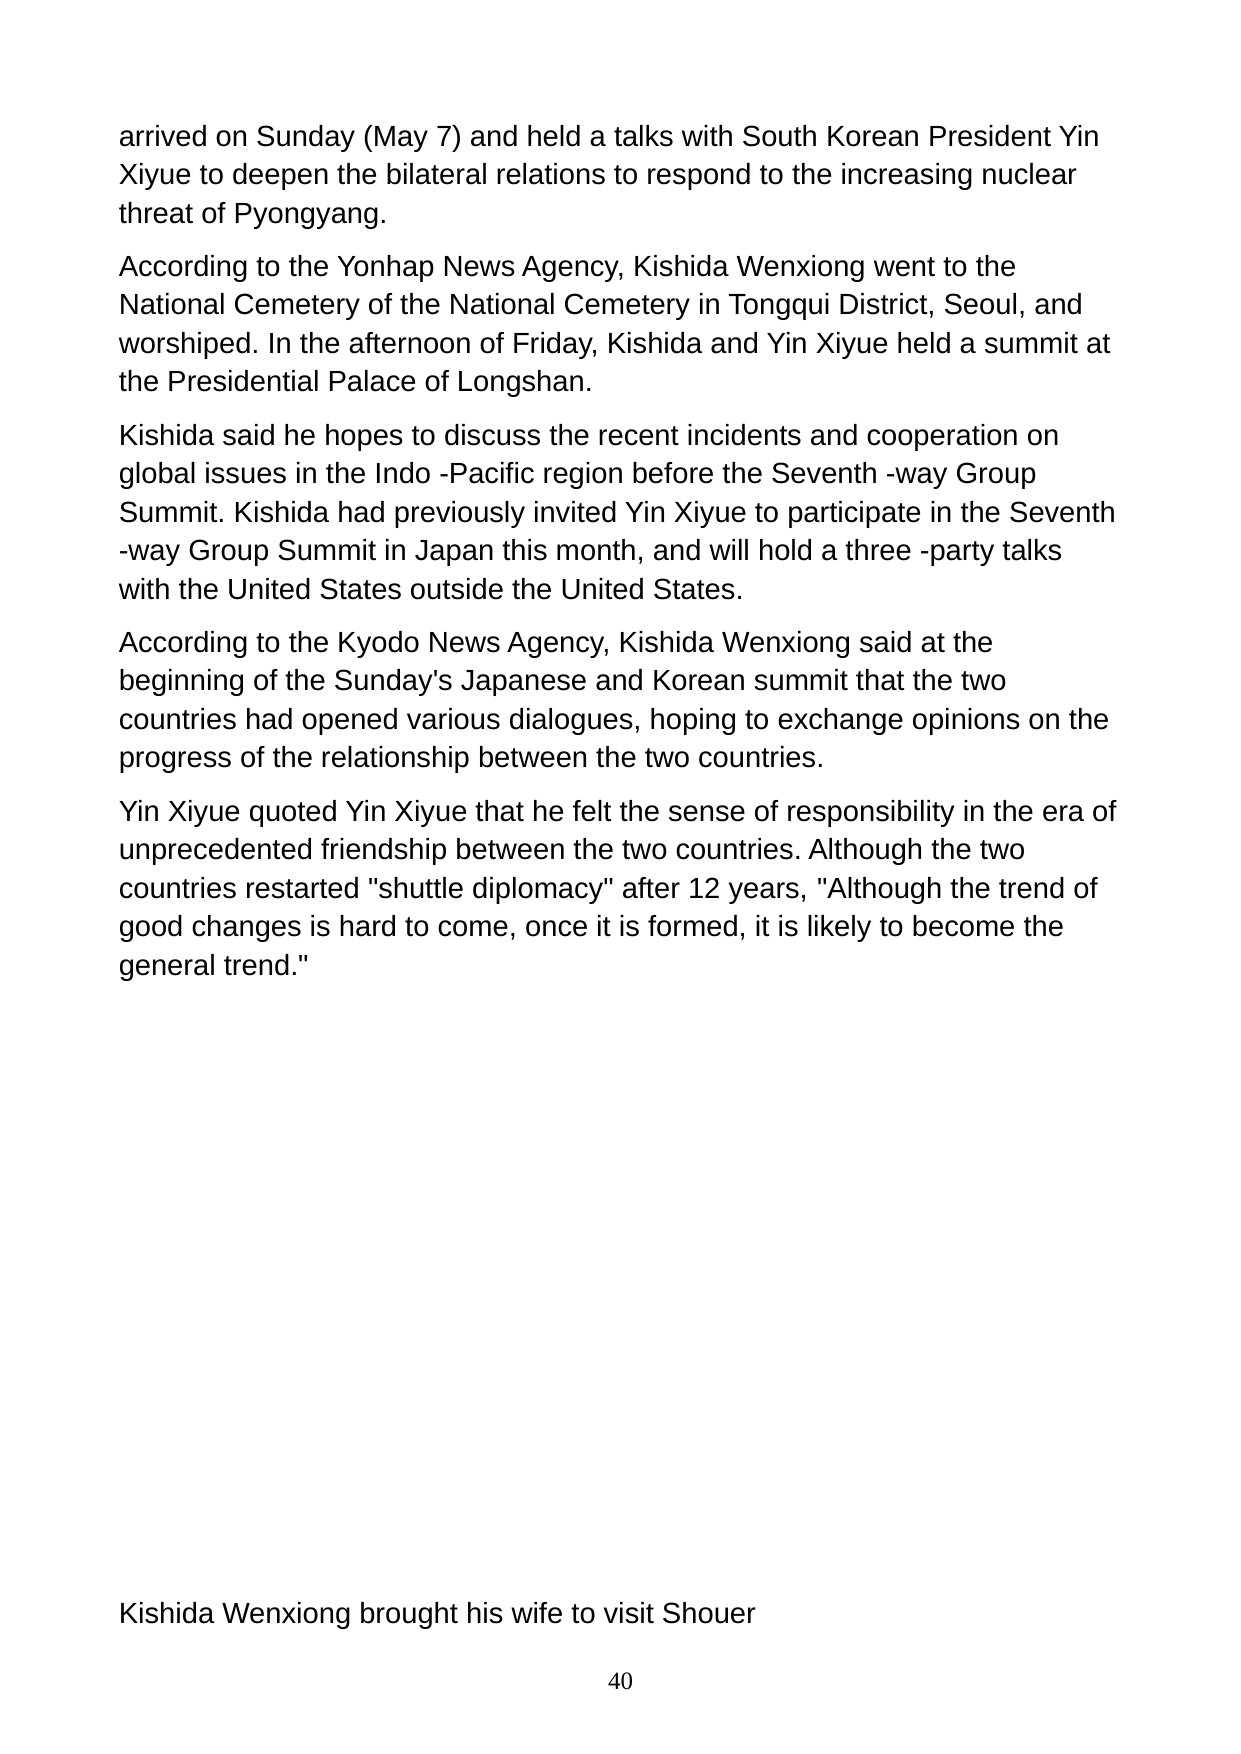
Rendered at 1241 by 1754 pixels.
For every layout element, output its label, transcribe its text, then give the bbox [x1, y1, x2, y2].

text Kishida Wenxiong brought his wife to visit Shouer [118, 1001, 1122, 1630]
text Yin Xiyue quoted Yin Xiyue that he felt the sense of responsibility in the era of unprecedented friendship between the two countries. Although the two countries restarted "shuttle diplomacy" after 12 years, "Although the trend of good changes is hard to come, once it is formed, it is likely to become the general trend." [118, 793, 1122, 981]
text arrived on Sunday (May 7) and held a talks with South Korean President Yin Xiyue to deepen the bilateral relations to respond to the increasing nuclear threat of Pyongyang. [118, 118, 1122, 229]
text According to the Yonhap News Agency, Kishida Wenxiong went to the National Cemetery of the National Cemetery in Tongqui District, Seoul, and worshiped. In the afternoon of Friday, Kishida and Yin Xiyue held a summit at the Presidential Palace of Longshan. [118, 249, 1122, 398]
text Kishida said he hopes to discuss the recent incidents and cooperation on global issues in the Indo -Pacific region before the Seventh -way Group Summit. Kishida had previously invited Yin Xiyue to participate in the Seventh -way Group Summit in Japan this month, and will hold a three -party talks with the United States outside the United States. [118, 417, 1122, 605]
text According to the Kyodo News Agency, Kishida Wenxiong said at the beginning of the Sunday's Japanese and Korean summit that the two countries had opened various dialogues, hoping to exchange opinions on the progress of the relationship between the two countries. [118, 625, 1122, 774]
